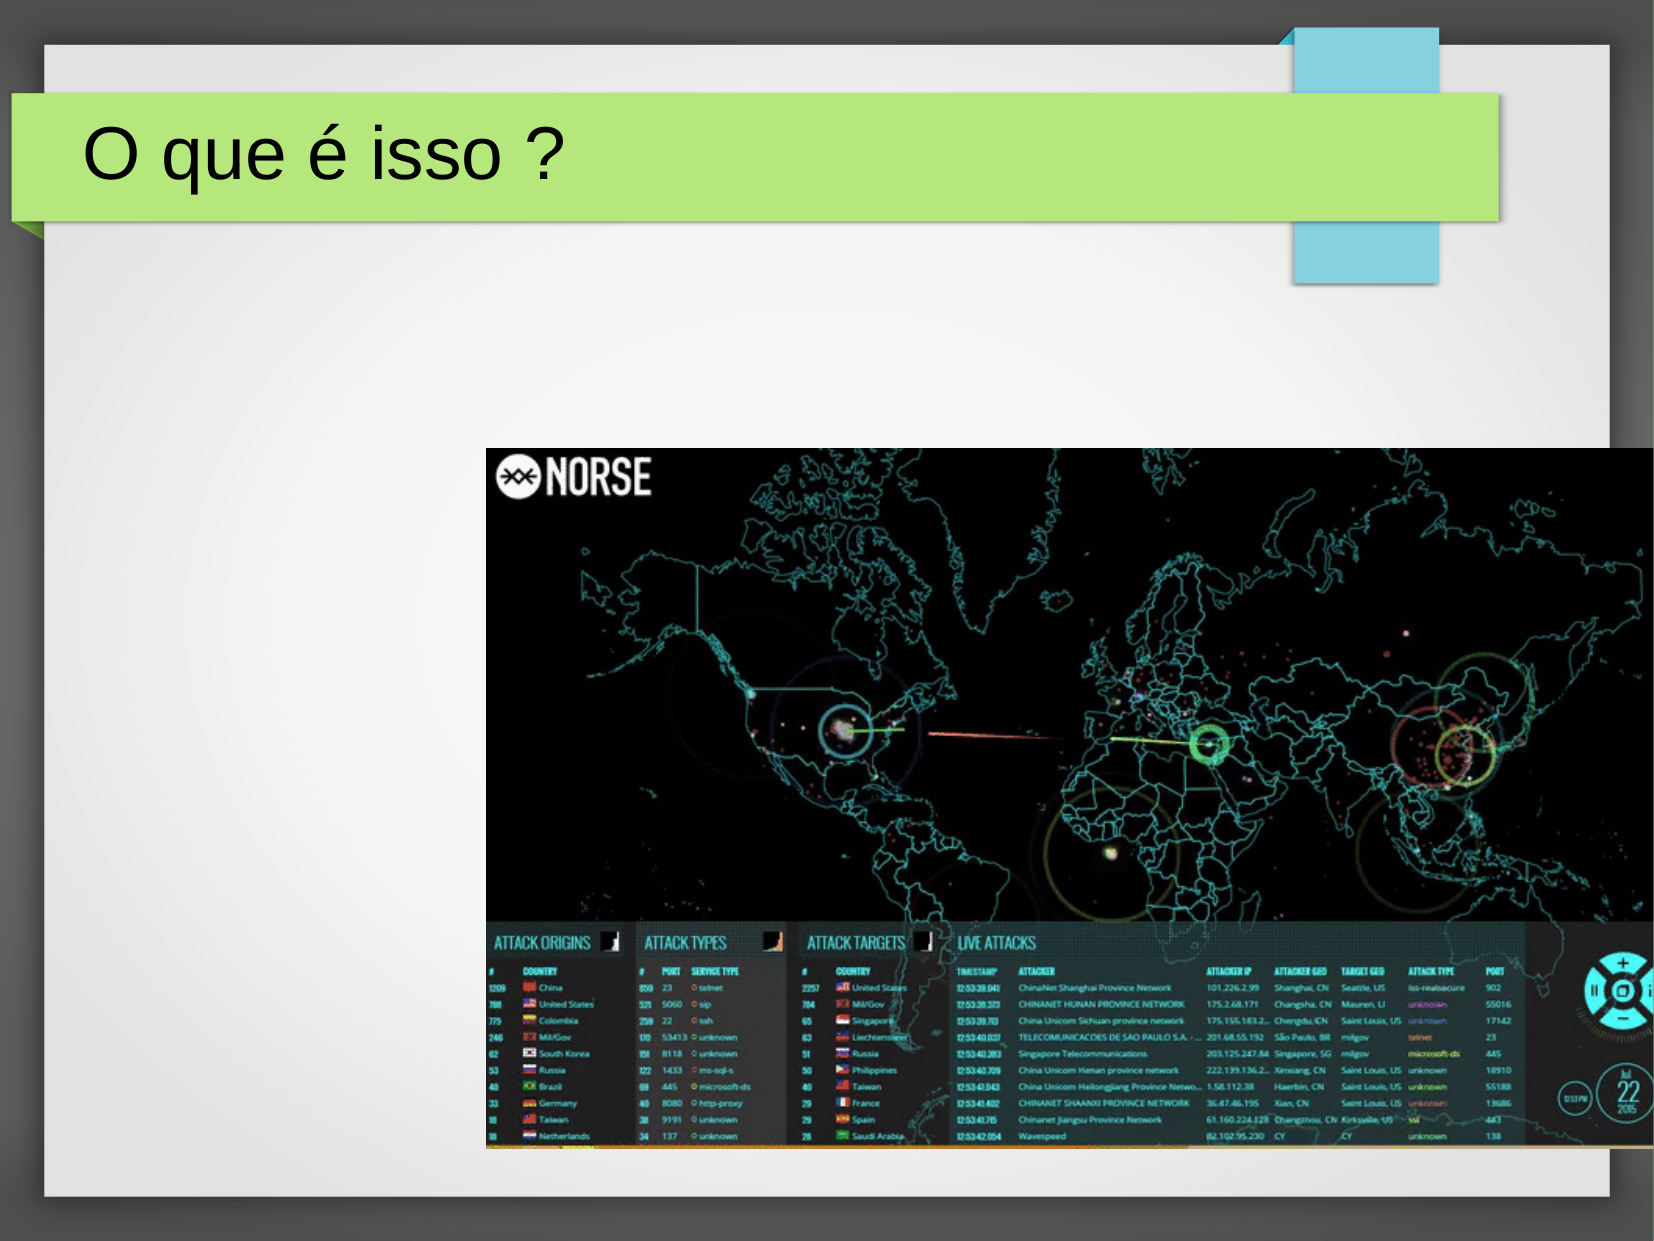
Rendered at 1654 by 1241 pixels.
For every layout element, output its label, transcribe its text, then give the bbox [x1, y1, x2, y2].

title O que é isso ? [82, 94, 1264, 213]
picture [0, 0, 1654, 1241]
